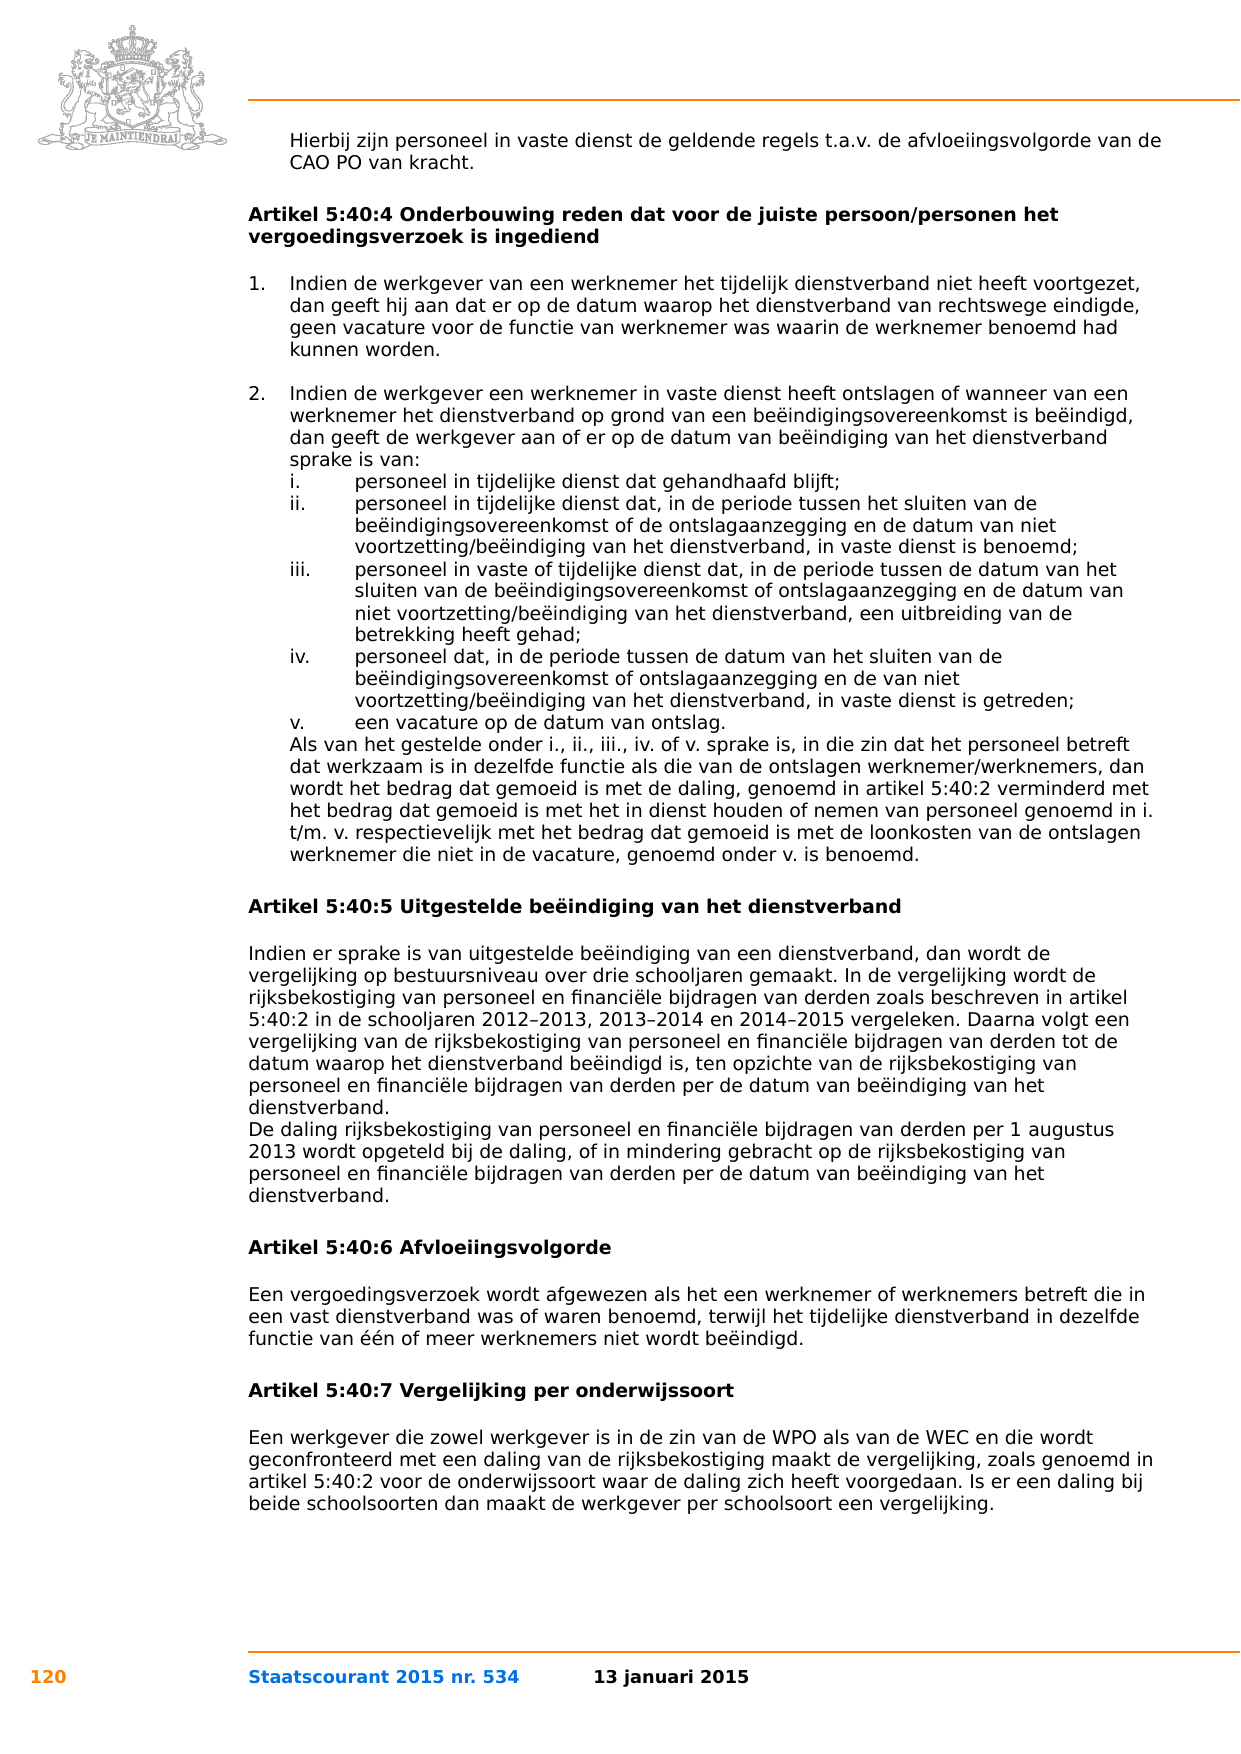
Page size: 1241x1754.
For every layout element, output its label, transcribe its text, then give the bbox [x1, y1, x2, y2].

text iv. personeel dat, in de periode tussen de datum van het sluiten van de beëindigingsovereenkomst of ontslagaanzegging en de van niet voortzetting/beëindiging van het dienstverband, in vaste dienst is getreden; [289, 646, 1163, 712]
text ii. personeel in tijdelijke dienst dat, in de periode tussen het sluiten van de beëindigingsovereenkomst of de ontslagaanzegging en de datum van niet voortzetting/beëindiging van het dienstverband, in vaste dienst is benoemd; [289, 492, 1163, 558]
subtitle Artikel 5:40:7 Vergelijking per onderwijssoort [248, 1380, 1163, 1402]
text 2. Indien de werkgever een werknemer in vaste dienst heeft ontslagen of wanneer van een werknemer het dienstverband op grond van een beëindigingsovereenkomst is beëindigd, dan geeft de werkgever aan of er op de datum van beëindiging van het dienstverband sprake is van: [248, 383, 1163, 471]
text iii. personeel in vaste of tijdelijke dienst dat, in de periode tussen de datum van het sluiten van de beëindigingsovereenkomst of ontslagaanzegging en de datum van niet voortzetting/beëindiging van het dienstverband, een uitbreiding van de betrekking heeft gehad; [289, 558, 1163, 646]
text Een werkgever die zowel werkgever is in de zin van de WPO als van de WEC en die wordt geconfronteerd met een daling van de rijksbekostiging maakt de vergelijking, zoals genoemd in artikel 5:40:2 voor de onderwijssoort waar de daling zich heeft voorgedaan. Is er een daling bij beide schoolsoorten dan maakt de werkgever per schoolsoort een vergelijking. [248, 1427, 1163, 1515]
text Hierbij zijn personeel in vaste dienst de geldende regels t.a.v. de afvloeiingsvolgorde van de CAO PO van kracht. [289, 130, 1163, 174]
text Indien er sprake is van uitgestelde beëindiging van een dienstverband, dan wordt de vergelijking op bestuursniveau over drie schooljaren gemaakt. In de vergelijking wordt de rijksbekostiging van personeel en financiële bijdragen van derden zoals beschreven in artikel 5:40:2 in de schooljaren 2012–2013, 2013–2014 en 2014–2015 vergeleken. Daarna volgt een vergelijking van de rijksbekostiging van personeel en financiële bijdragen van derden tot de datum waarop het dienstverband beëindigd is, ten opzichte van de rijksbekostiging van personeel en financiële bijdragen van derden per de datum van beëindiging van het dienstverband. [248, 943, 1163, 1119]
text Een vergoedingsverzoek wordt afgewezen als het een werknemer of werknemers betreft die in een vast dienstverband was of waren benoemd, terwijl het tijdelijke dienstverband in dezelfde functie van één of meer werknemers niet wordt beëindigd. [248, 1284, 1163, 1350]
subtitle Artikel 5:40:6 Afvloeiingsvolgorde [248, 1237, 1163, 1259]
text De daling rijksbekostiging van personeel en financiële bijdragen van derden per 1 augustus 2013 wordt opgeteld bij de daling, of in mindering gebracht op de rijksbekostiging van personeel en financiële bijdragen van derden per de datum van beëindiging van het dienstverband. [248, 1119, 1163, 1207]
text Als van het gestelde onder i., ii., iii., iv. of v. sprake is, in die zin dat het personeel betreft dat werkzaam is in dezelfde functie als die van de ontslagen werknemer/werknemers, dan wordt het bedrag dat gemoeid is met de daling, genoemd in artikel 5:40:2 verminderd met het bedrag dat gemoeid is met het in dienst houden of nemen van personeel genoemd in i. t/m. v. respectievelijk met het bedrag dat gemoeid is met de loonkosten van de ontslagen werknemer die niet in de vacature, genoemd onder v. is benoemd. [289, 734, 1163, 866]
subtitle Artikel 5:40:5 Uitgestelde beëindiging van het dienstverband [248, 896, 1163, 918]
text v. een vacature op de datum van ontslag. [289, 712, 1163, 734]
text i. personeel in tijdelijke dienst dat gehandhaafd blijft; [289, 471, 1163, 492]
text 1. Indien de werkgever van een werknemer het tijdelijk dienstverband niet heeft voortgezet, dan geeft hij aan dat er op de datum waarop het dienstverband van rechtswege eindigde, geen vacature voor de functie van werknemer was waarin de werknemer benoemd had kunnen worden. [248, 273, 1163, 361]
picture [38, 25, 227, 150]
subtitle Artikel 5:40:4 Onderbouwing reden dat voor de juiste persoon/personen het vergoedingsverzoek is ingediend [248, 204, 1163, 248]
